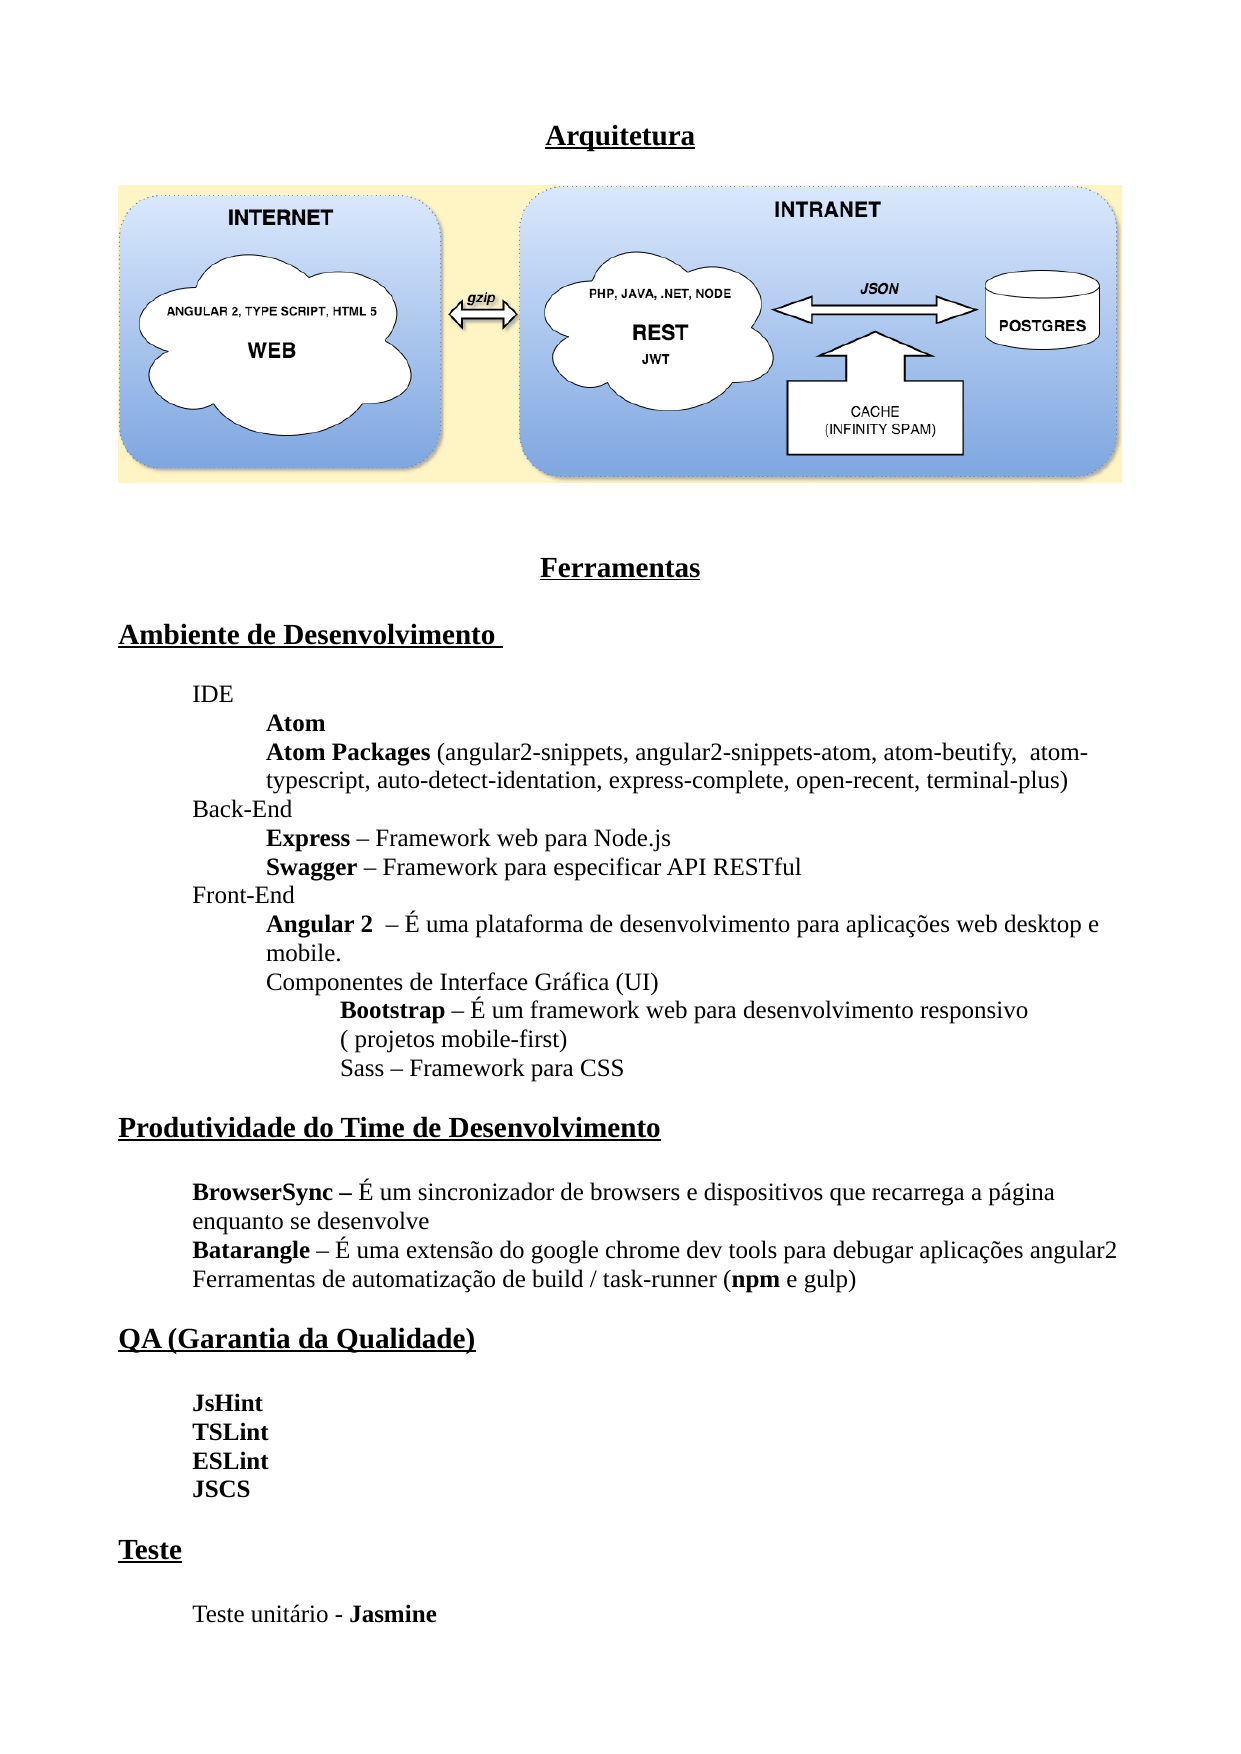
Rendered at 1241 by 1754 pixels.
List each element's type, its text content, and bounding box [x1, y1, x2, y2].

text Componentes de Interface Gráfica (UI) [118, 967, 1122, 995]
text Ambiente de Desenvolvimento [118, 617, 1122, 650]
text Angular 2 – É uma plataforma de desenvolvimento para aplicações web desktop e mobile. [118, 909, 1122, 967]
text Back-End [118, 794, 1122, 823]
text JSCS [118, 1474, 1122, 1503]
text ESLint [118, 1446, 1122, 1474]
text Teste [118, 1532, 1122, 1566]
text Ferramentas [118, 550, 1122, 583]
text Front-End [118, 880, 1122, 909]
text IDE [118, 679, 1122, 708]
text Teste unitário - Jasmine [118, 1599, 1122, 1628]
text Bootstrap – É um framework web para desenvolvimento responsivo ( projetos mobile-first) [118, 995, 1122, 1053]
text Sass – Framework para CSS [118, 1053, 1122, 1082]
text Produtividade do Time de Desenvolvimento [118, 1110, 1122, 1144]
text BrowserSync – É um sincronizador de browsers e dispositivos que recarrega a página enquanto se desenvolve [118, 1177, 1122, 1235]
text Atom Packages (angular2-snippets, angular2-snippets-atom, atom-beutify, atom- typescript, auto-detect-identation, express-complete, open-recent, terminal-plus) [118, 737, 1122, 794]
text Express – Framework web para Node.js [118, 823, 1122, 852]
text TSLint [118, 1417, 1122, 1446]
text Arquitetura [118, 118, 1122, 152]
text QA (Garantia da Qualidade) [118, 1321, 1122, 1355]
text Atom [118, 708, 1122, 737]
text Swagger – Framework para especificar API RESTful [118, 852, 1122, 880]
text Batarangle – É uma extensão do google chrome dev tools para debugar aplicações angular2 [118, 1235, 1122, 1264]
text JsHint [118, 1388, 1122, 1417]
text Ferramentas de automatização de build / task-runner (npm e gulp) [118, 1264, 1122, 1292]
